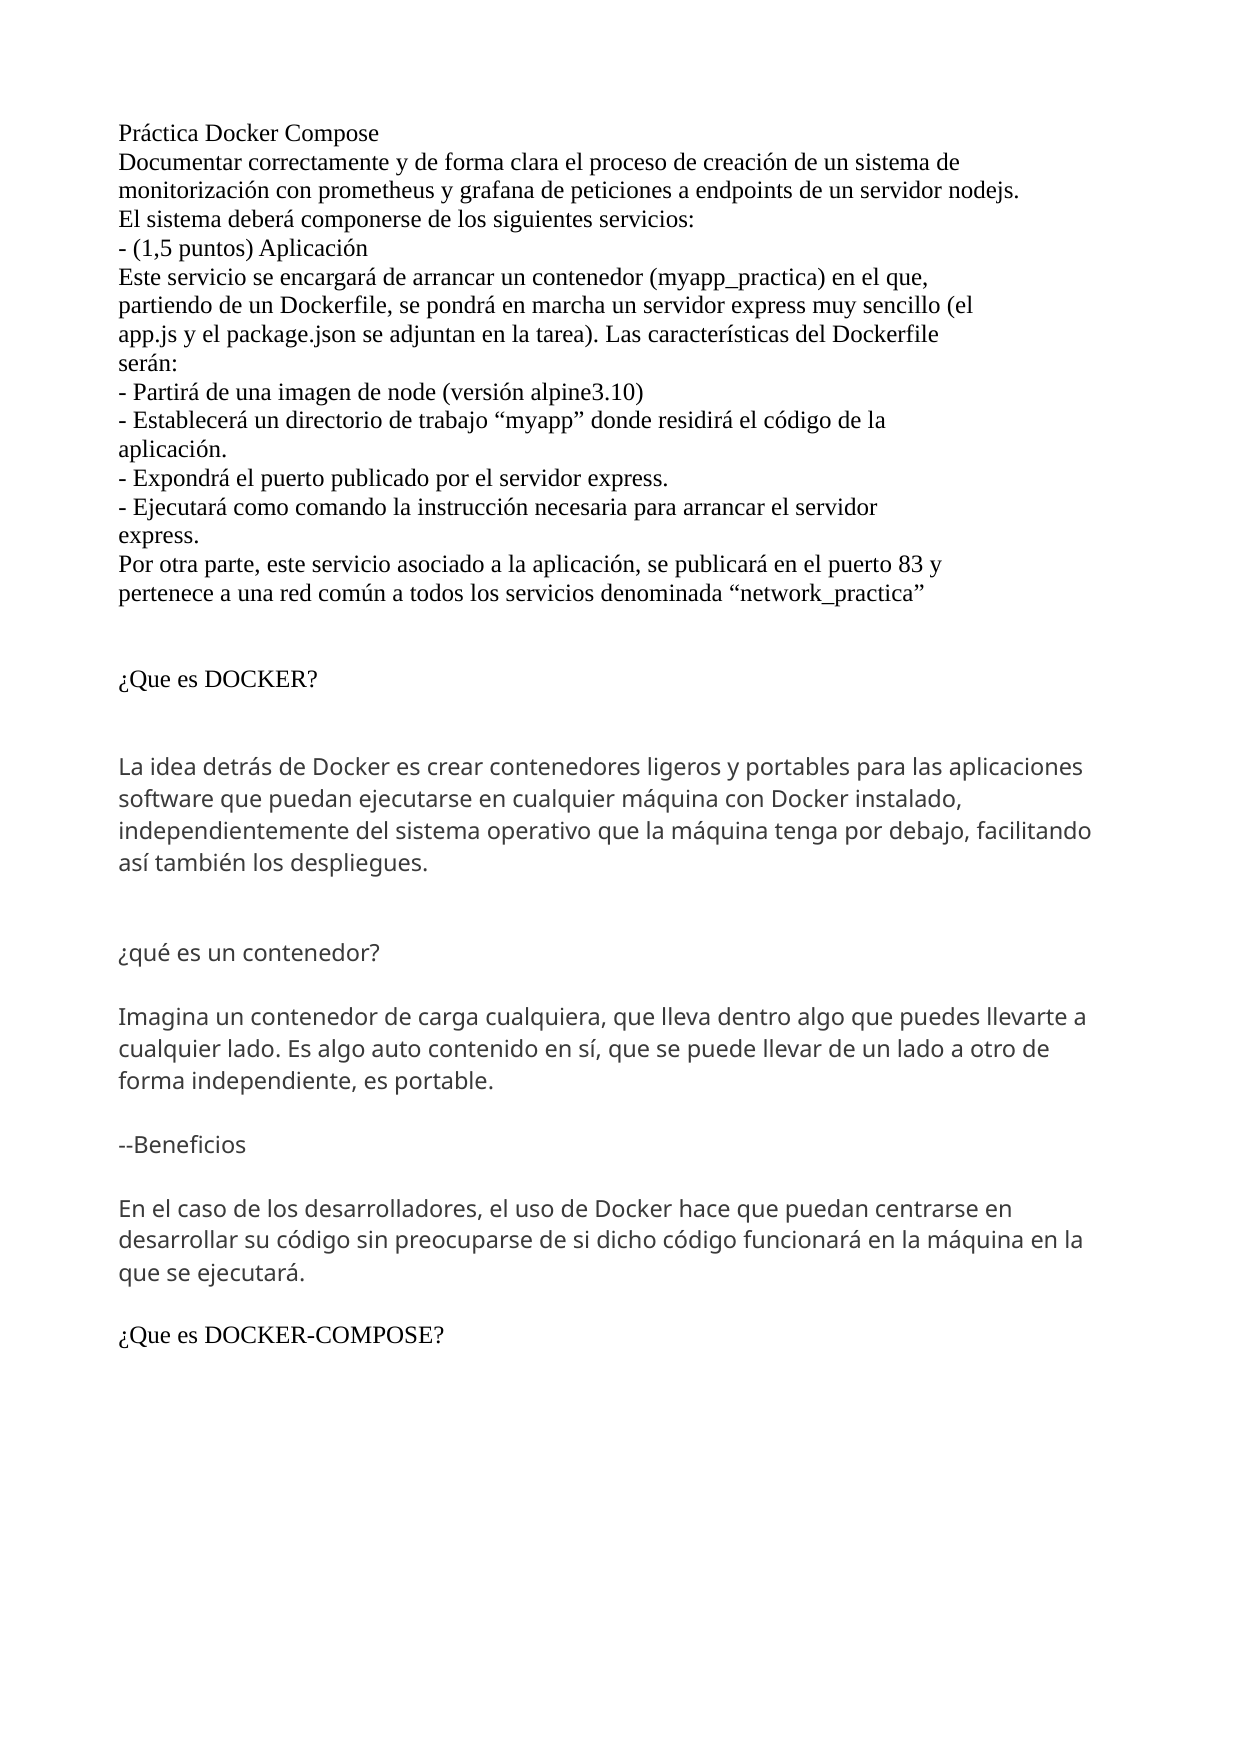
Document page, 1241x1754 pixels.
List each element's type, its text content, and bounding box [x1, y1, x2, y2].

text aplicación. [118, 434, 1122, 463]
text Por otra parte, este servicio asociado a la aplicación, se publicará en el puerto 83 y [118, 549, 1122, 578]
text ¿Que es DOCKER? [118, 664, 1122, 693]
text - Ejecutará como comando la instrucción necesaria para arrancar el servidor [118, 492, 1122, 521]
text Práctica Docker Compose [118, 118, 1122, 147]
text ¿qué es un contenedor? [118, 936, 1122, 968]
text Documentar correctamente y de forma clara el proceso de creación de un sistema de [118, 147, 1122, 176]
text - Establecerá un directorio de trabajo “myapp” donde residirá el código de la [118, 406, 1122, 434]
text monitorización con prometheus y grafana de peticiones a endpoints de un servidor nodejs. [118, 176, 1122, 204]
text ¿Que es DOCKER-COMPOSE? [118, 1320, 1122, 1348]
text La idea detrás de Docker es crear contenedores ligeros y portables para las aplicaciones software que puedan ejecutarse en cualquier máquina con Docker instalado, independientemente del sistema operativo que la máquina tenga por debajo, facilitando así también los despliegues. [118, 751, 1122, 878]
text - (1,5 puntos) Aplicación [118, 233, 1122, 262]
text El sistema deberá componerse de los siguientes servicios: [118, 204, 1122, 233]
text app.js y el package.json se adjuntan en la tarea). Las características del Dockerfile [118, 319, 1122, 348]
text partiendo de un Dockerfile, se pondrá en marcha un servidor express muy sencillo (el [118, 291, 1122, 319]
text - Partirá de una imagen de node (versión alpine3.10) [118, 377, 1122, 406]
text - Expondrá el puerto publicado por el servidor express. [118, 463, 1122, 492]
text serán: [118, 348, 1122, 377]
text Este servicio se encargará de arrancar un contenedor (myapp_practica) en el que, [118, 262, 1122, 291]
text En el caso de los desarrolladores, el uso de Docker hace que puedan centrarse en desarrollar su código sin preocuparse de si dicho código funcionará en la máquina en la que se ejecutará. [118, 1192, 1122, 1288]
text pertenece a una red común a todos los servicios denominada “network_practica” [118, 578, 1122, 607]
text Imagina un contenedor de carga cualquiera, que lleva dentro algo que puedes llevarte a cualquier lado. Es algo auto contenido en sí, que se puede llevar de un lado a otro de forma independiente, es portable. [118, 1000, 1122, 1096]
text --Beneficios [118, 1128, 1122, 1160]
text express. [118, 521, 1122, 549]
